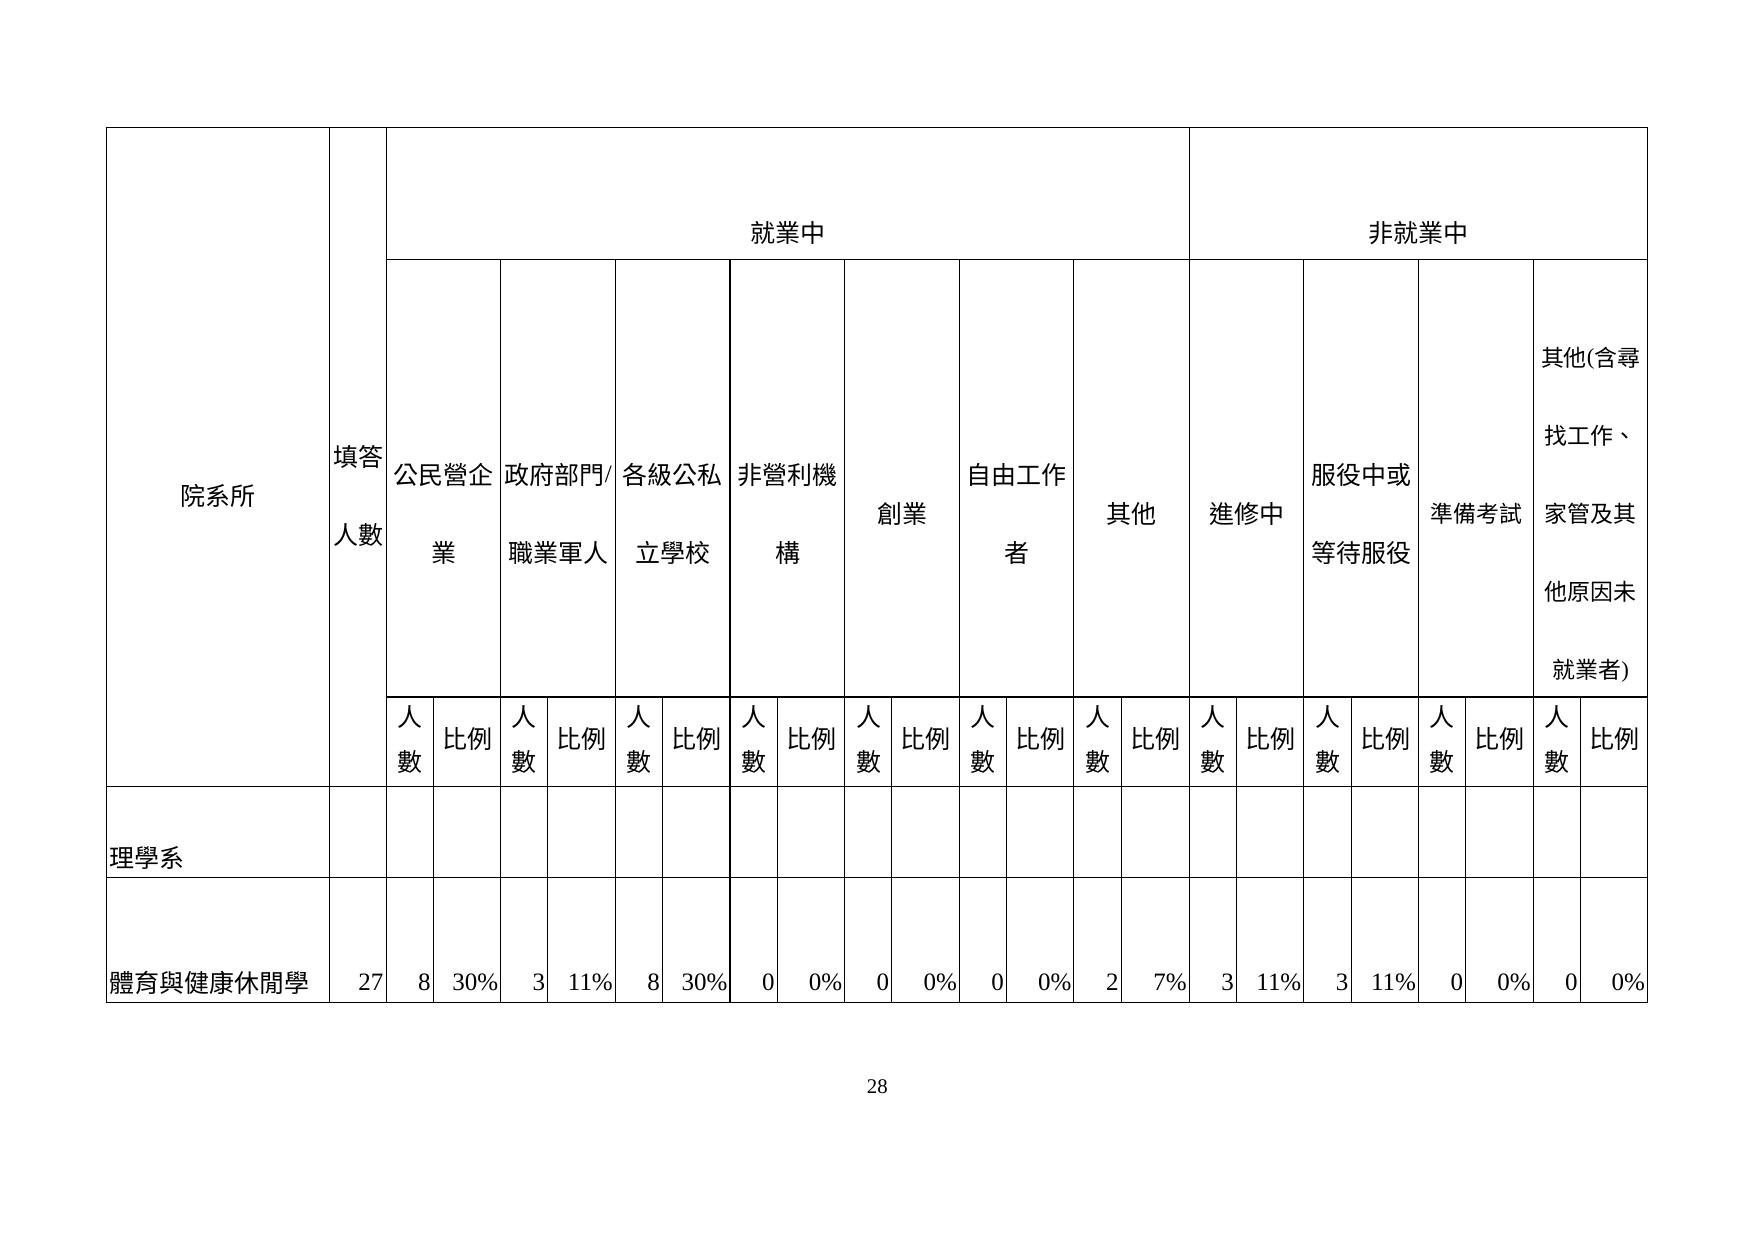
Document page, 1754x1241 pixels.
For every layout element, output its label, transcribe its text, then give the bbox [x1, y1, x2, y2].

table_cell 0% [1581, 878, 1647, 1002]
table_cell 11% [1352, 878, 1418, 1002]
table_cell 比例 [1122, 698, 1189, 786]
table_cell [1581, 787, 1647, 877]
table_header 填答 人數 [330, 128, 386, 786]
table_cell 3 [1304, 878, 1351, 1002]
table_cell [616, 787, 662, 877]
table_cell [1419, 787, 1465, 877]
table_cell [778, 787, 844, 877]
table_cell 自由工作者 [960, 260, 1073, 696]
table_cell 11% [548, 878, 615, 1002]
table_cell 公民營企業 [387, 260, 500, 696]
table_cell 27 [330, 878, 386, 1002]
table_cell [330, 787, 386, 877]
table_cell 比例 [1237, 698, 1303, 786]
table_cell 比例 [1352, 698, 1418, 786]
table_cell 人數 [731, 698, 777, 786]
table_header 院系所 [107, 128, 329, 786]
table_cell [434, 787, 500, 877]
table_cell [960, 787, 1006, 877]
table_cell [548, 787, 615, 877]
table_cell 體育與健康休閒學 [107, 878, 329, 1002]
table_cell 人數 [1304, 698, 1351, 786]
table_cell 人數 [501, 698, 547, 786]
table_cell 0 [960, 878, 1006, 1002]
table_cell 0 [1419, 878, 1465, 1002]
table_cell 人數 [1419, 698, 1465, 786]
table_cell [1534, 787, 1580, 877]
table_cell 理學系 [107, 787, 329, 877]
table_header 就業中 [387, 128, 1189, 259]
table_cell 11% [1237, 878, 1303, 1002]
table_cell [387, 787, 433, 877]
table_cell 其他 [1074, 260, 1189, 696]
table_cell [1007, 787, 1073, 877]
table_cell 比例 [1007, 698, 1073, 786]
table_cell 30% [434, 878, 500, 1002]
table_cell 人數 [1534, 698, 1580, 786]
table_cell 人數 [1074, 698, 1121, 786]
table_cell 政府部門/職業軍人 [501, 260, 615, 696]
table_cell 0% [1007, 878, 1073, 1002]
table_cell [501, 787, 547, 877]
table_cell 0% [778, 878, 844, 1002]
table_cell 比例 [1466, 698, 1533, 786]
table_cell 0% [1466, 878, 1533, 1002]
table_cell 人數 [616, 698, 662, 786]
table_cell 比例 [892, 698, 959, 786]
table_cell 非營利機構 [731, 260, 844, 696]
table_cell 2 [1074, 878, 1121, 1002]
table_cell 人數 [845, 698, 891, 786]
table_cell 8 [387, 878, 433, 1002]
table_cell [1352, 787, 1418, 877]
table_cell 比例 [548, 698, 615, 786]
table_cell 8 [616, 878, 662, 1002]
table_cell 0 [845, 878, 891, 1002]
table_cell [845, 787, 891, 877]
table_cell 人數 [387, 698, 433, 786]
table_cell [1304, 787, 1351, 877]
table_cell 比例 [778, 698, 844, 786]
table_cell 3 [1190, 878, 1236, 1002]
table_cell 7% [1122, 878, 1189, 1002]
table_cell 3 [501, 878, 547, 1002]
table_cell 0 [731, 878, 777, 1002]
table_cell 其他(含尋找工作、家管及其他原因未就業者) [1534, 260, 1647, 696]
table_cell [1466, 787, 1533, 877]
table_cell 0 [1534, 878, 1580, 1002]
table_cell [1190, 787, 1236, 877]
table_cell [1074, 787, 1121, 877]
table_cell 準備考試 [1419, 260, 1533, 696]
table_cell [892, 787, 959, 877]
table_cell [1237, 787, 1303, 877]
table_cell 進修中 [1190, 260, 1303, 696]
table_cell 比例 [663, 698, 729, 786]
table_cell 0% [892, 878, 959, 1002]
table_cell 人數 [960, 698, 1006, 786]
table_cell 30% [663, 878, 729, 1002]
table_cell 服役中或等待服役 [1304, 260, 1418, 696]
table_cell 創業 [845, 260, 959, 696]
table_cell [1122, 787, 1189, 877]
table_cell [731, 787, 777, 877]
table_cell 比例 [1581, 698, 1647, 786]
table_cell 人數 [1190, 698, 1236, 786]
table_cell [663, 787, 729, 877]
table_cell 比例 [434, 698, 500, 786]
table_cell 各級公私立學校 [616, 260, 729, 696]
table_header 非就業中 [1190, 128, 1647, 259]
